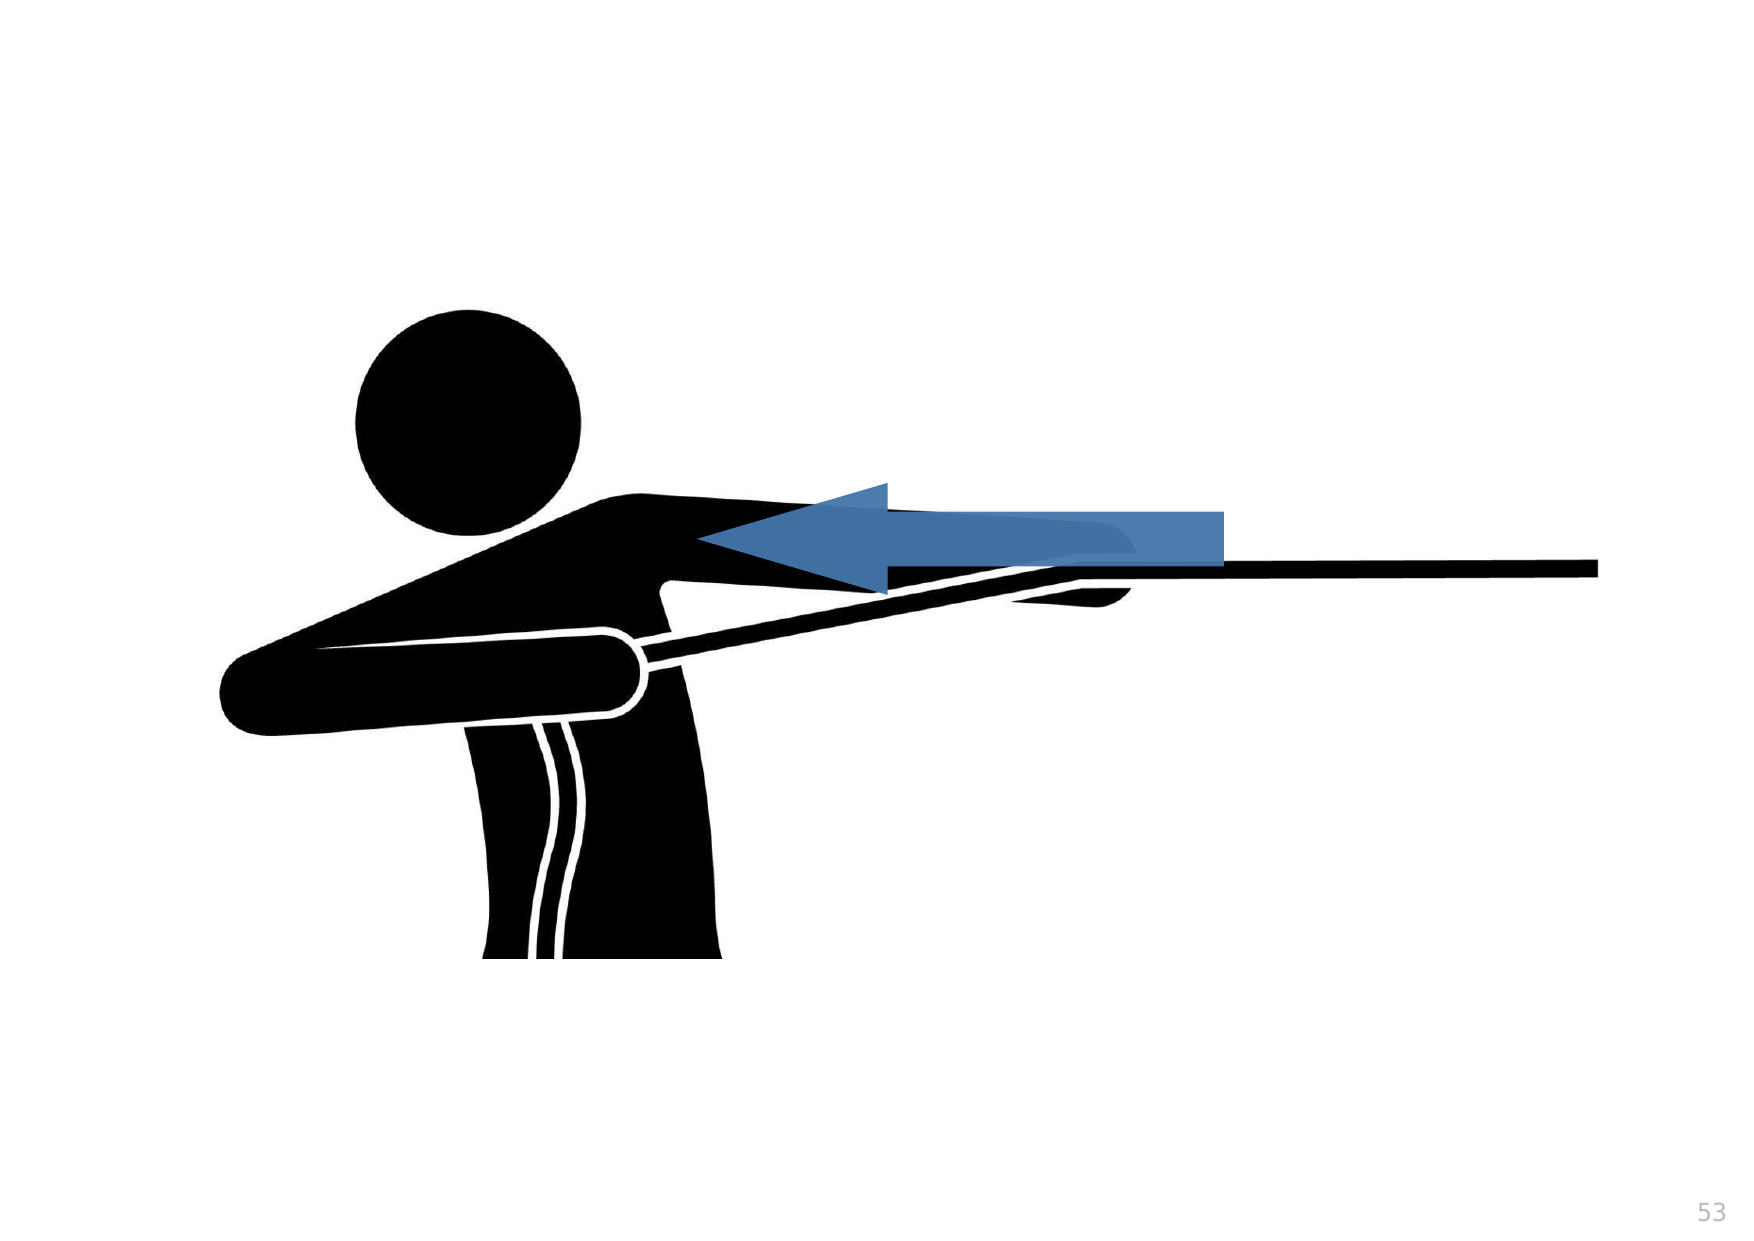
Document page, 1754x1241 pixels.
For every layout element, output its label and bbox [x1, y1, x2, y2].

text_box [696, 482, 1224, 596]
picture [207, 299, 1606, 960]
